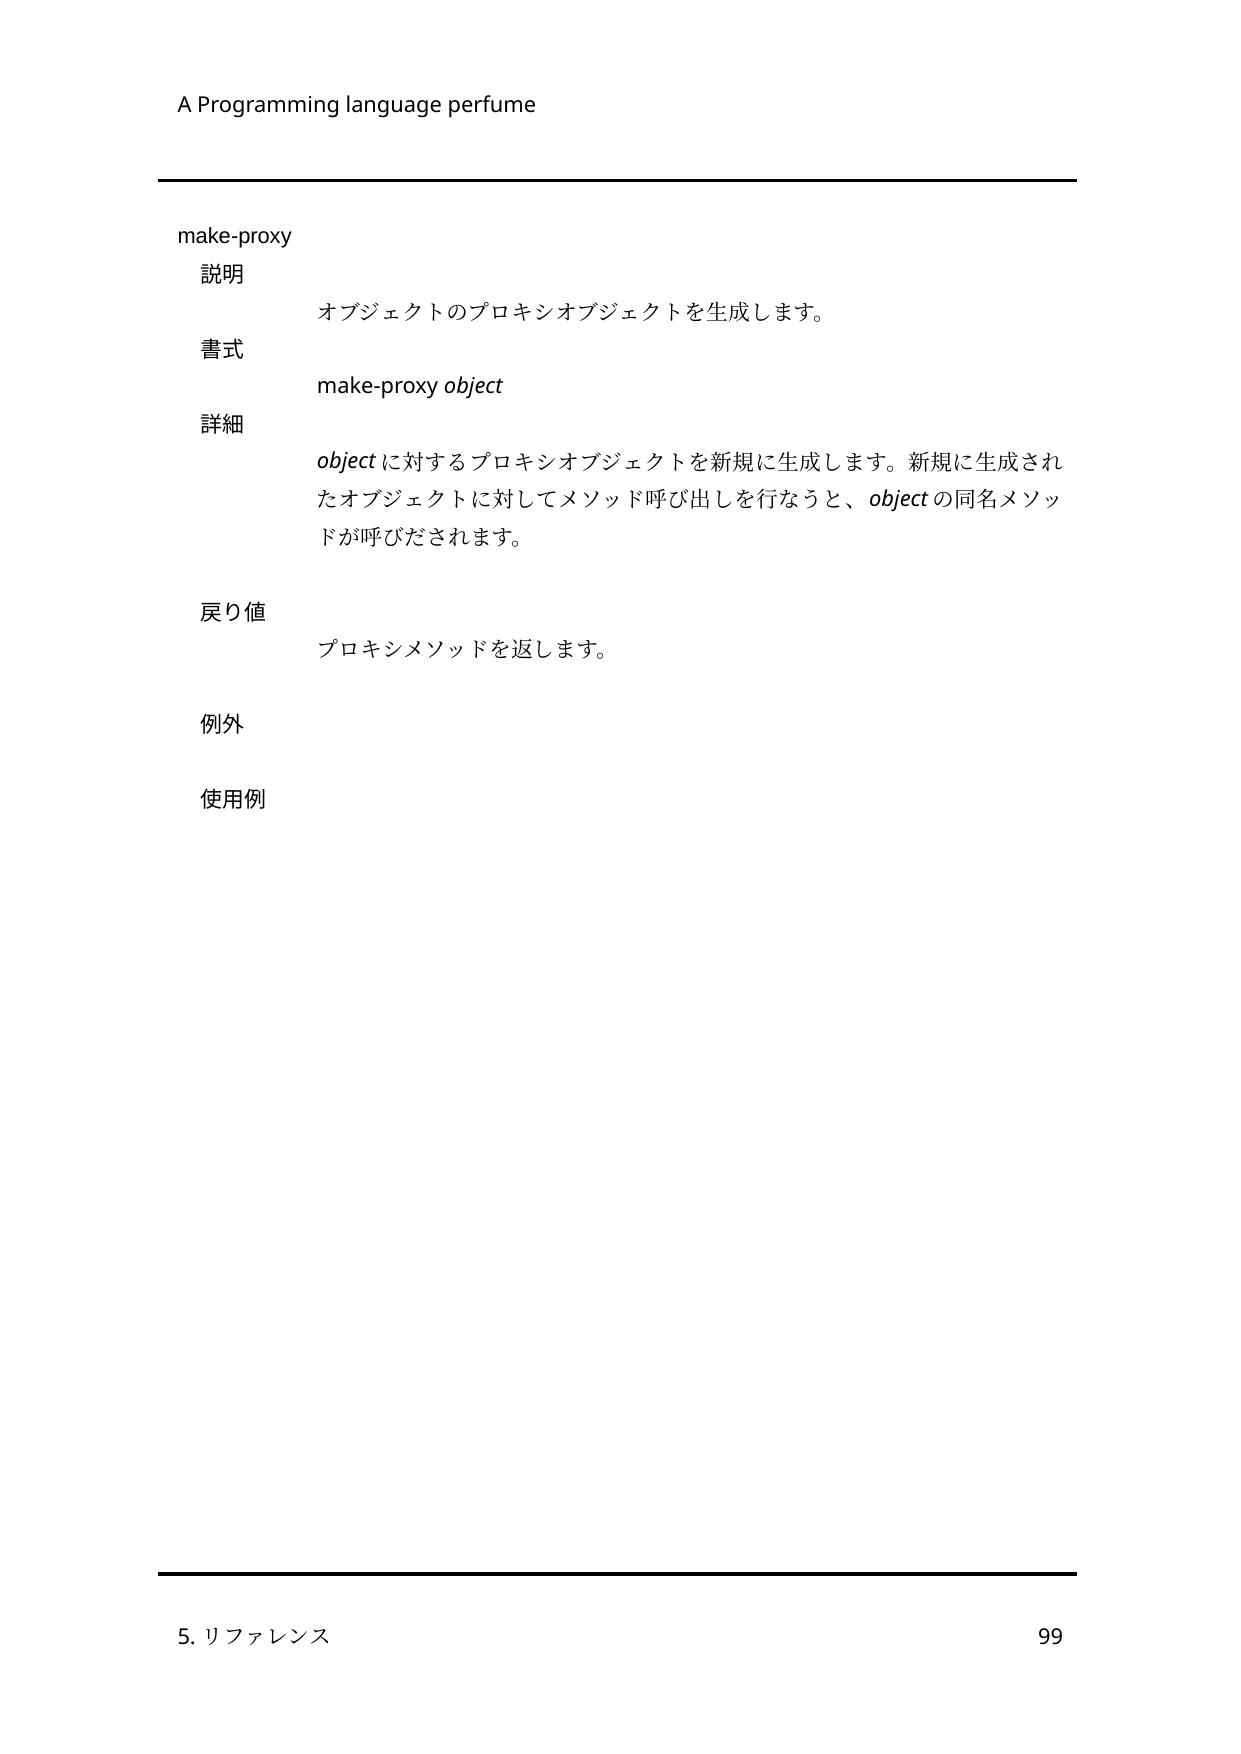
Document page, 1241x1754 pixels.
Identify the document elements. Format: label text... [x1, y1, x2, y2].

table_cell 書式 [200, 329, 317, 404]
table_cell プロキシメソッドを返します。 [317, 567, 1063, 679]
table_cell [317, 779, 1063, 854]
subtitle make-proxy [177, 217, 1063, 254]
table_cell 詳細 [200, 404, 317, 567]
table_cell 使用例 [200, 779, 317, 854]
table_cell 戻り値 [200, 567, 317, 679]
table_header 説明 [200, 254, 317, 329]
table_cell objectに対するプロキシオブジェクトを新規に生成します。新規に生成されたオブジェクトに対してメソッド呼び出しを行なうと、objectの同名メソッドが呼びだされます。 [317, 404, 1063, 567]
table_header オブジェクトのプロキシオブジェクトを生成します。 [317, 254, 1063, 329]
table_cell [317, 679, 1063, 779]
table_cell 例外 [200, 679, 317, 779]
table_cell make-proxy object [317, 329, 1063, 404]
